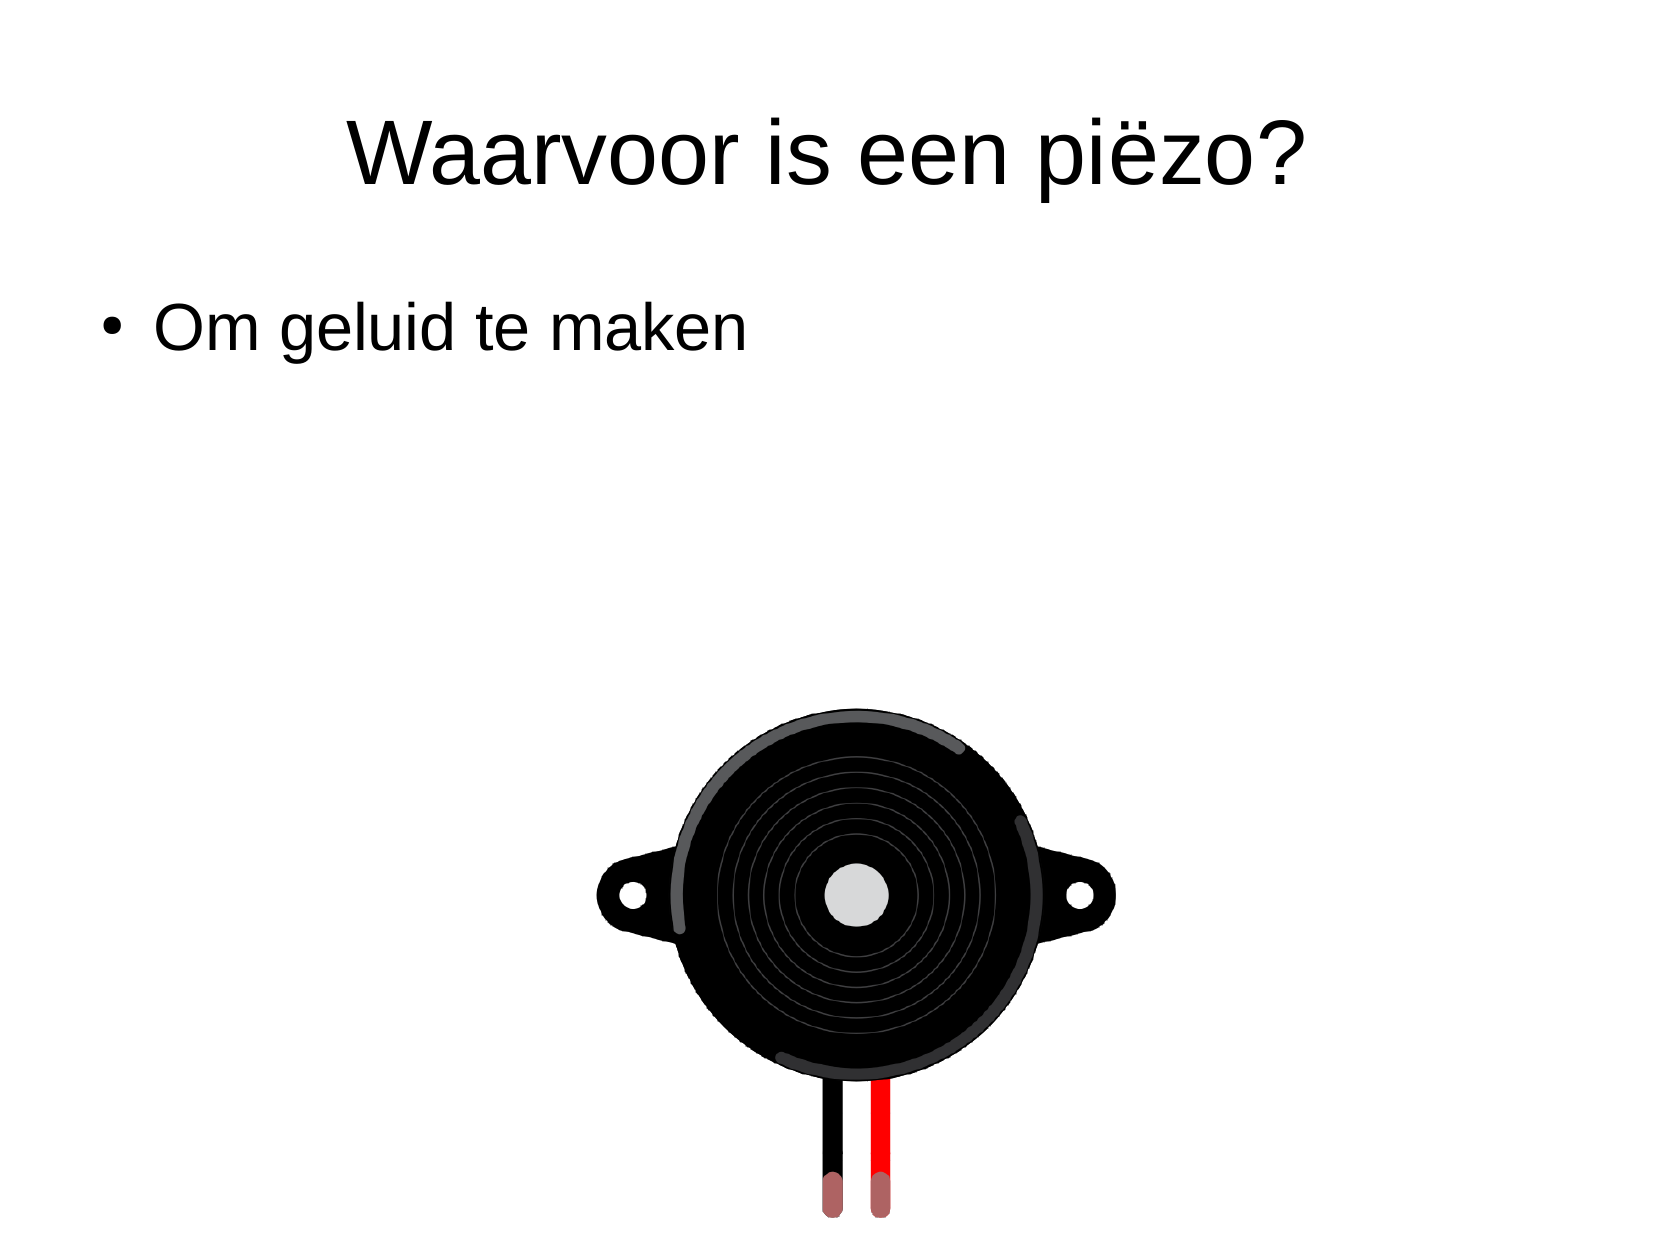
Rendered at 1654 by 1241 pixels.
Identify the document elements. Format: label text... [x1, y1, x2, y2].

list Om geluid te maken [82, 290, 1571, 1010]
title Waarvoor is een piëzo? [82, 49, 1571, 257]
picture [596, 708, 1116, 1218]
